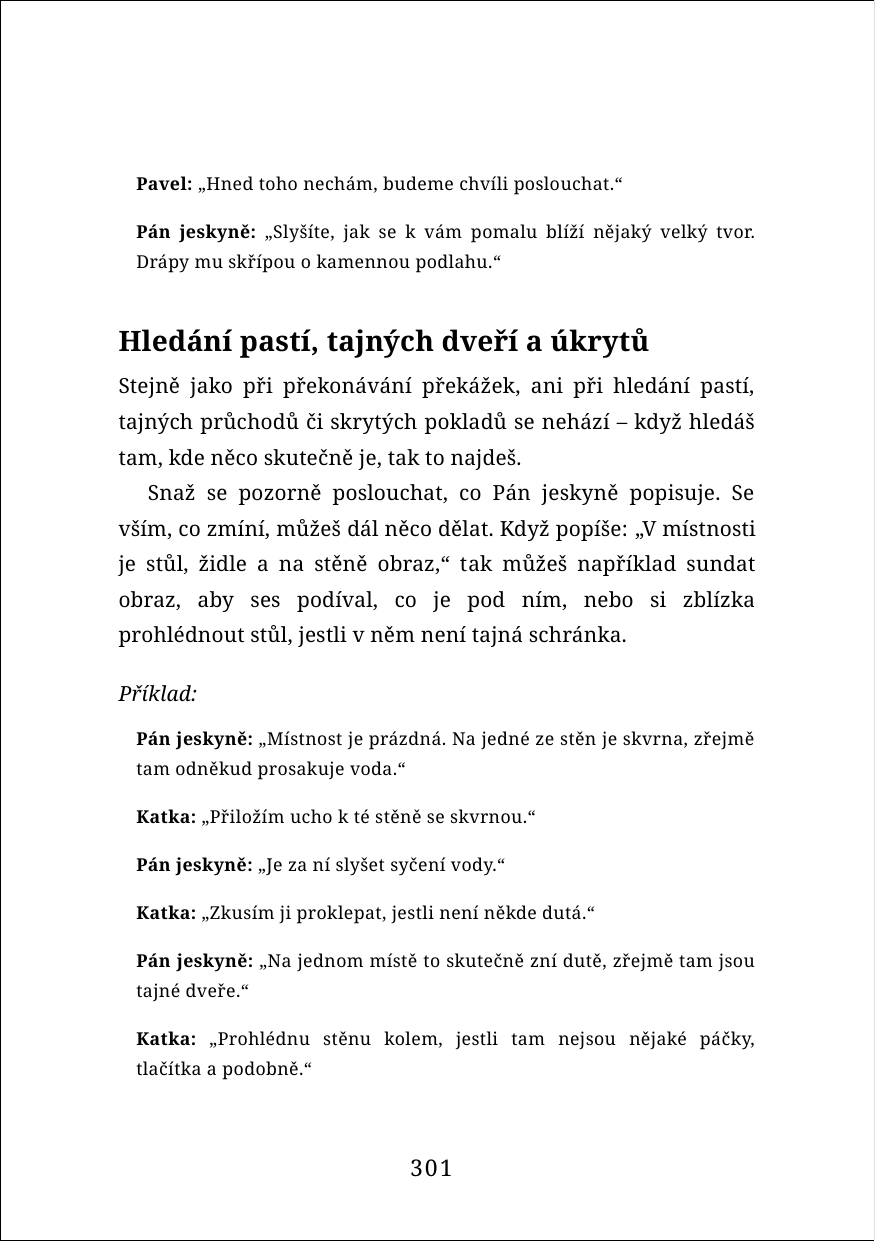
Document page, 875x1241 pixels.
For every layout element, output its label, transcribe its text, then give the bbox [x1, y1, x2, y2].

subtitle Hledání pastí, tajných dveří a úkrytů [118, 321, 756, 360]
text Pán jeskyně: „Slyšíte, jak se k vám pomalu blíží nějaký velký tvor. Drápy mu skřípou o kamennou podlahu.“ [136, 220, 756, 274]
text Pán jeskyně: „Místnost je prázdná. Na jedné ze stěn je skvrna, zřejmě tam odněkud prosakuje voda.“ [136, 727, 756, 781]
text Příklad: [118, 679, 756, 708]
text Katka: „Zkusím ji proklepat, jestli není někde dutá.“ [136, 901, 756, 925]
text Pán jeskyně: „Na jednom místě to skutečně zní dutě, zřejmě tam jsou tajné dveře.“ [136, 948, 756, 1003]
text Stejně jako při překonávání překážek, ani při hledání pastí, tajných průchodů či skrytých pokladů se nehází – když hledáš tam, kde něco skutečně je, tak to najdeš. Snaž se pozorně poslouchat, co Pán jeskyně popisuje. Se vším, co zmíní, můžeš dál něco dělat. Když popíše: „V místnosti je stůl, židle a na stěně obraz,“ tak můžeš například sundat obraz, aby ses podíval, co je pod ním, nebo si zblízka prohlédnout stůl, jestli v něm není tajná schránka. [118, 372, 756, 649]
text Katka: „Přiložím ucho k té stěně se skvrnou.“ [136, 805, 756, 829]
text Katka: „Prohlédnu stěnu kolem, jestli tam nejsou nějaké páčky, tlačítka a podobně.“ [136, 1027, 756, 1081]
text Pavel: „Hned toho nechám, budeme chvíli poslouchat.“ [136, 172, 756, 196]
text Pán jeskyně: „Je za ní slyšet syčení vody.“ [136, 853, 756, 877]
